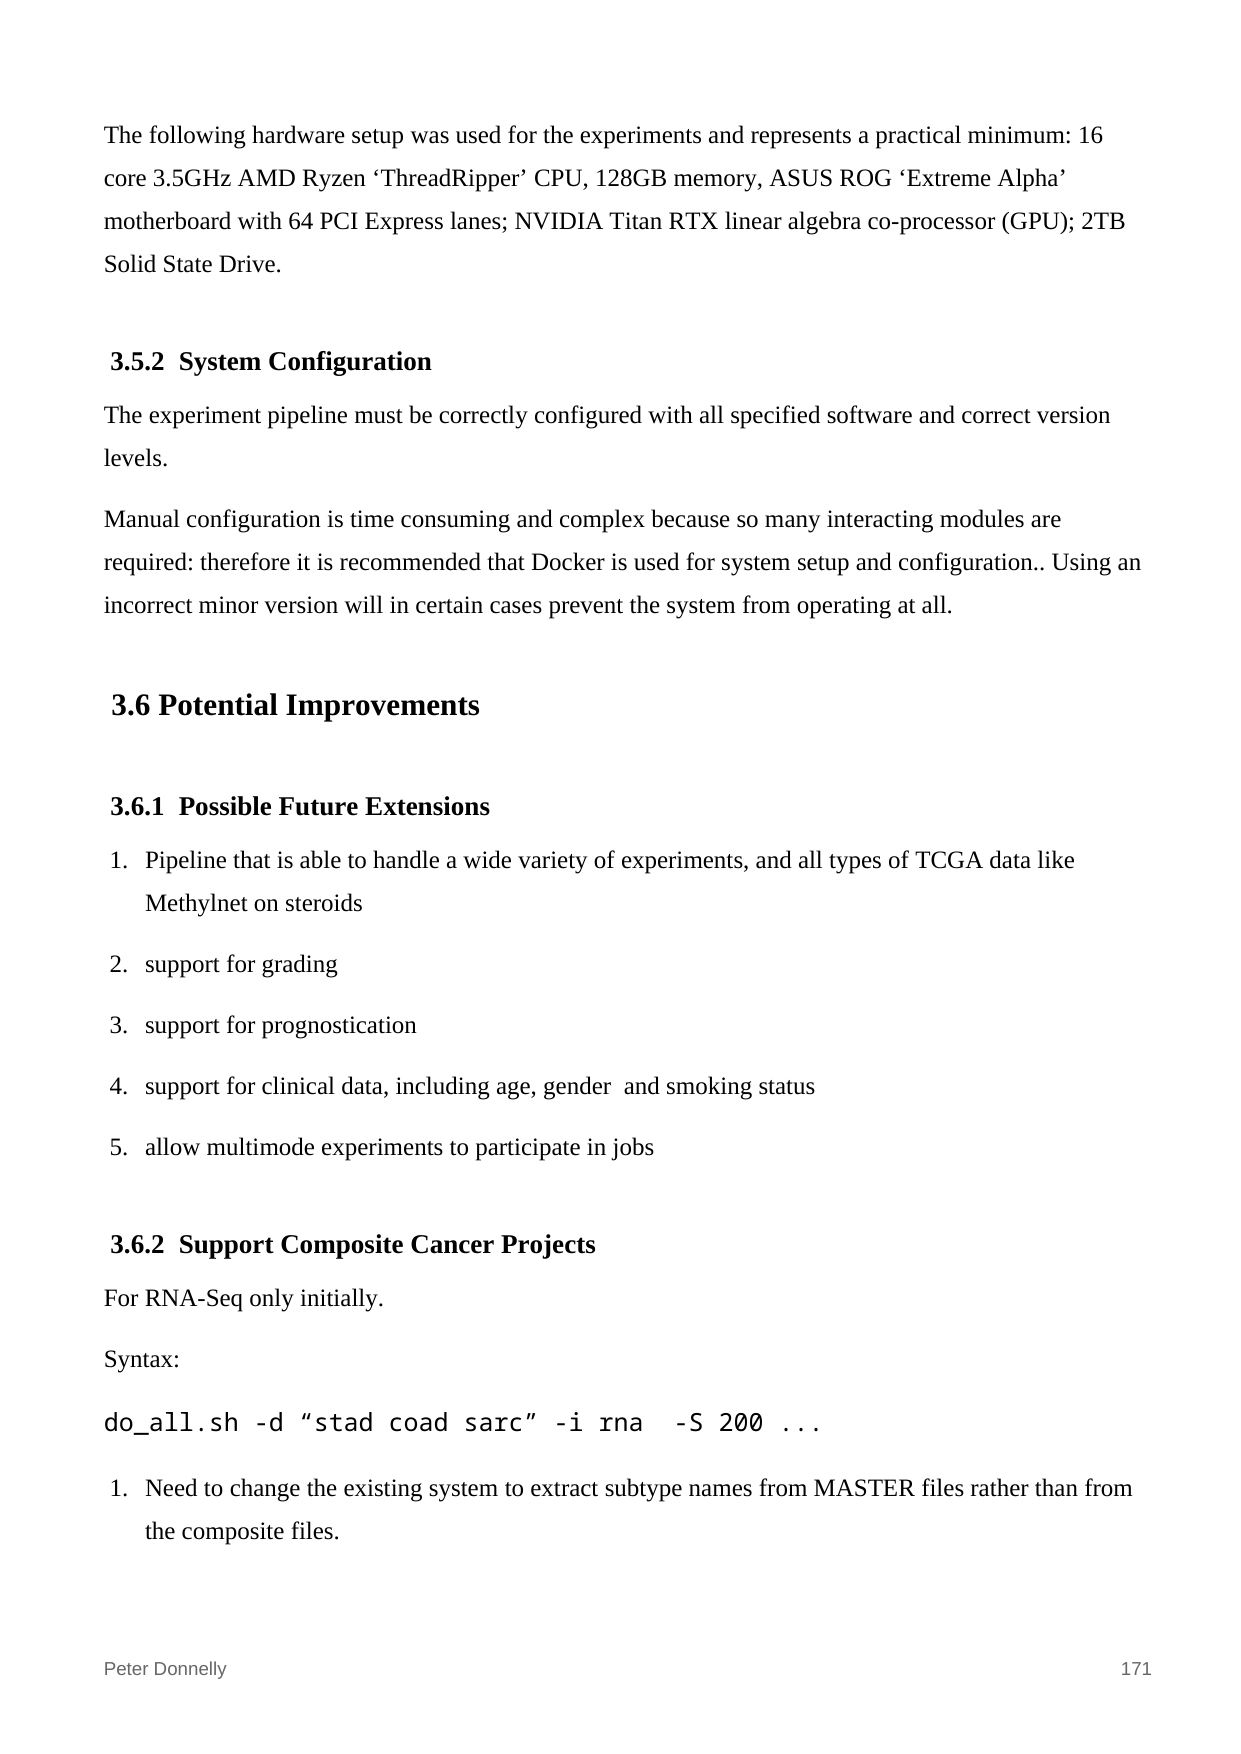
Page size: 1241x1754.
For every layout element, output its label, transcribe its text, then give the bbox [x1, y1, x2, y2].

text The following hardware setup was used for the experiments and represents a practical minimum: 16 core 3.5GHz AMD Ryzen ‘ThreadRipper’ CPU, 128GB memory, ASUS ROG ‘Extreme Alpha’ motherboard with 64 PCI Express lanes; NVIDIA Titan RTX linear algebra co-processor (GPU); 2TB Solid State Drive. [103, 120, 1146, 278]
text do_all.sh -d “stad coad sarc” -i rna -S 200 ... [103, 1404, 1146, 1438]
list support for grading [109, 949, 1146, 978]
list support for clinical data, including age, gender and smoking status [109, 1071, 1146, 1100]
subtitle Support Composite Cancer Projects [103, 1228, 1146, 1259]
list support for prognostication [109, 1010, 1146, 1039]
list allow multimode experiments to participate in jobs [109, 1132, 1146, 1161]
text Manual configuration is time consuming and complex because so many interacting modules are required: therefore it is recommended that Docker is used for system setup and configuration.. Using an incorrect minor version will in certain cases prevent the system from operating at all. [103, 504, 1146, 619]
text Syntax: [103, 1344, 1146, 1372]
list Need to change the existing system to extract subtype names from MASTER files rather than from the composite files. [109, 1473, 1146, 1545]
text The experiment pipeline must be correctly configured with all specified software and correct version levels. [103, 400, 1146, 472]
list Pipeline that is able to handle a wide variety of experiments, and all types of TCGA data like Methylnet on steroids [109, 845, 1146, 917]
subtitle Possible Future Extensions [103, 791, 1146, 822]
text For RNA-Seq only initially. [103, 1283, 1146, 1312]
subtitle System Configuration [103, 345, 1146, 377]
subtitle Potential Improvements [103, 687, 1146, 723]
